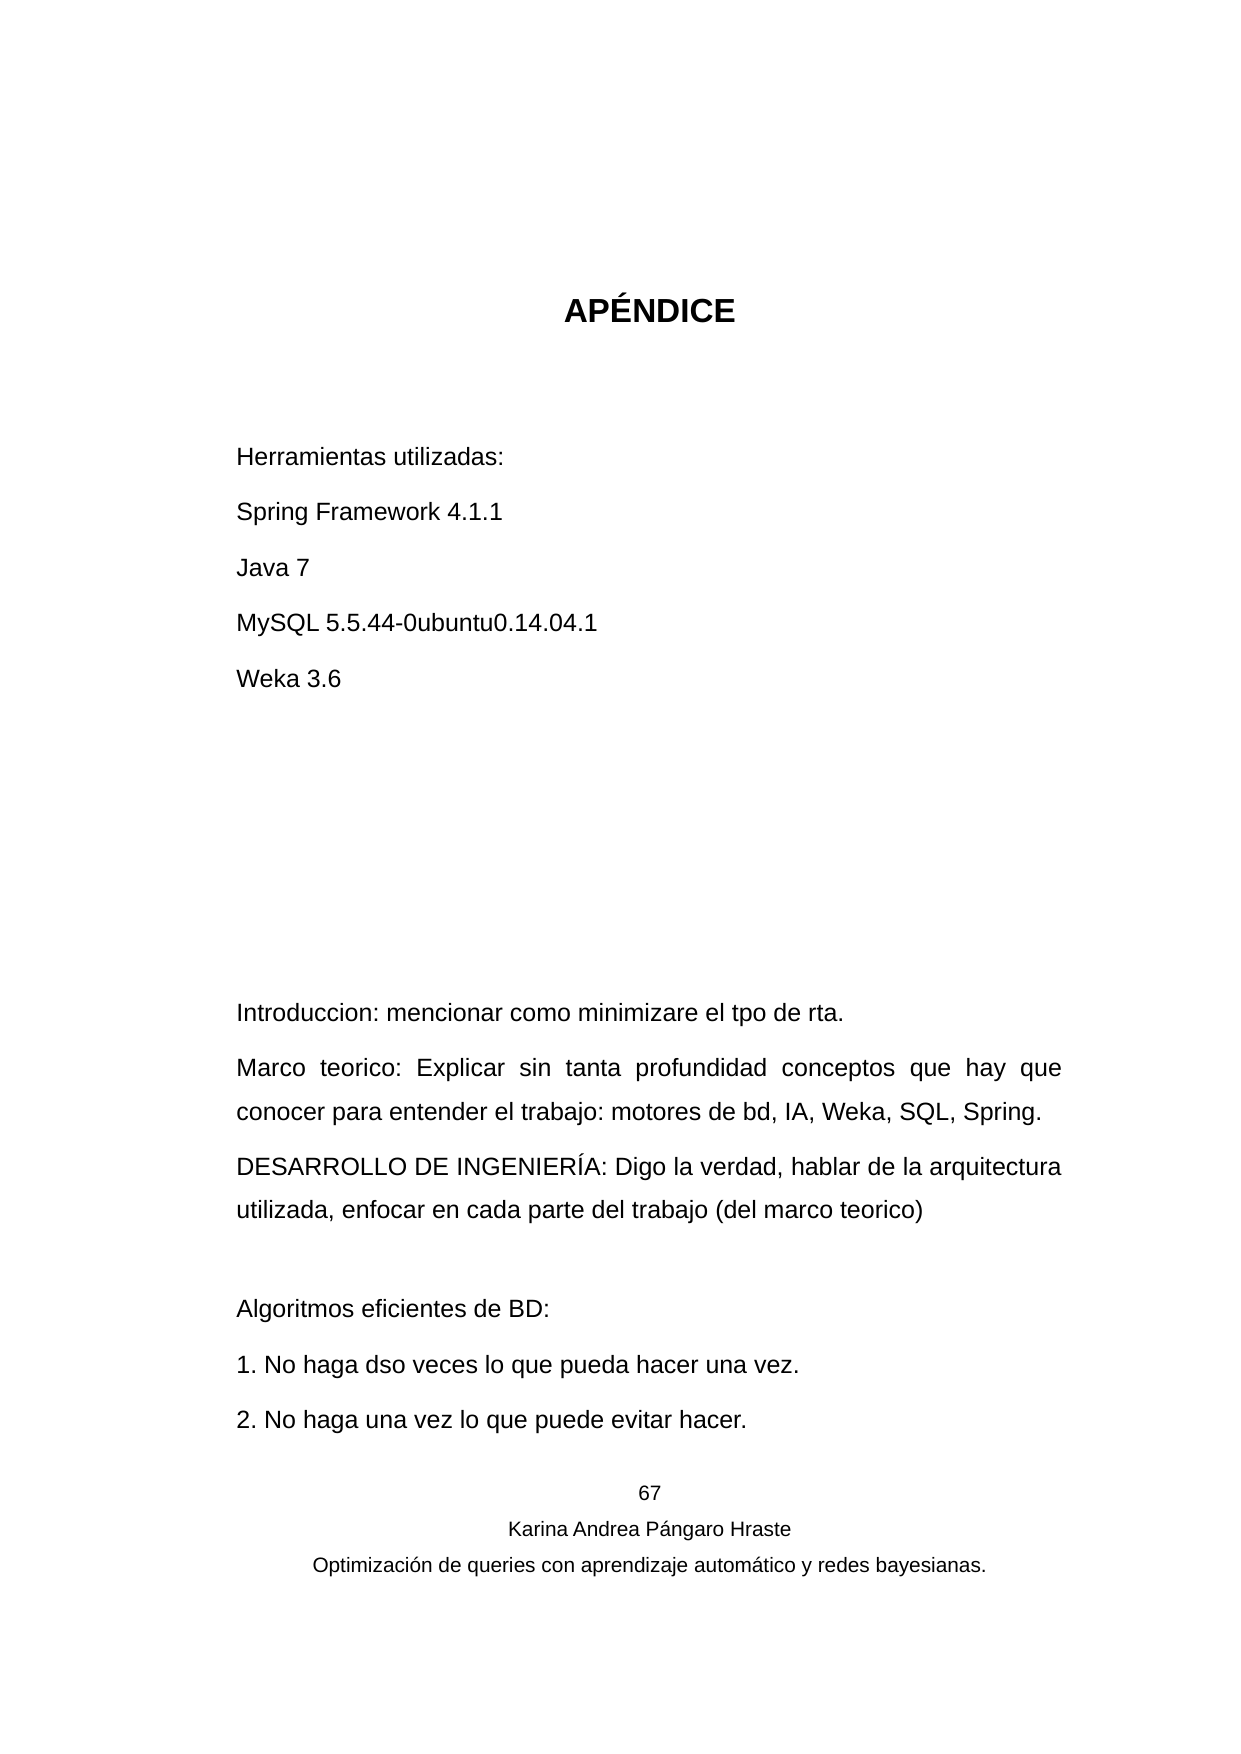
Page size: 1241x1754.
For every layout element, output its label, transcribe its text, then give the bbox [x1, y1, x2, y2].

text Introduccion: mencionar como minimizare el tpo de rta. [236, 998, 1063, 1026]
text Spring Framework 4.1.1 [236, 497, 1063, 526]
text MySQL 5.5.44-0ubuntu0.14.04.1 [236, 608, 1063, 637]
text Algoritmos eficientes de BD: [236, 1294, 1063, 1323]
text 2. No haga una vez lo que puede evitar hacer. [236, 1405, 1063, 1434]
text Herramientas utilizadas: [236, 441, 1063, 470]
text Java 7 [236, 553, 1063, 581]
subtitle APÉNDICE [236, 291, 1063, 329]
text 1. No haga dso veces lo que pueda hacer una vez. [236, 1349, 1063, 1378]
text DESARROLLO DE INGENIERÍA: Digo la verdad, hablar de la arquitectura utilizada, enfocar en cada parte del trabajo (del marco teorico) [236, 1152, 1063, 1224]
text Marco teorico: Explicar sin tanta profundidad conceptos que hay que conocer para entender el trabajo: motores de bd, IA, Weka, SQL, Spring. [236, 1053, 1063, 1125]
text Weka 3.6 [236, 664, 1063, 693]
